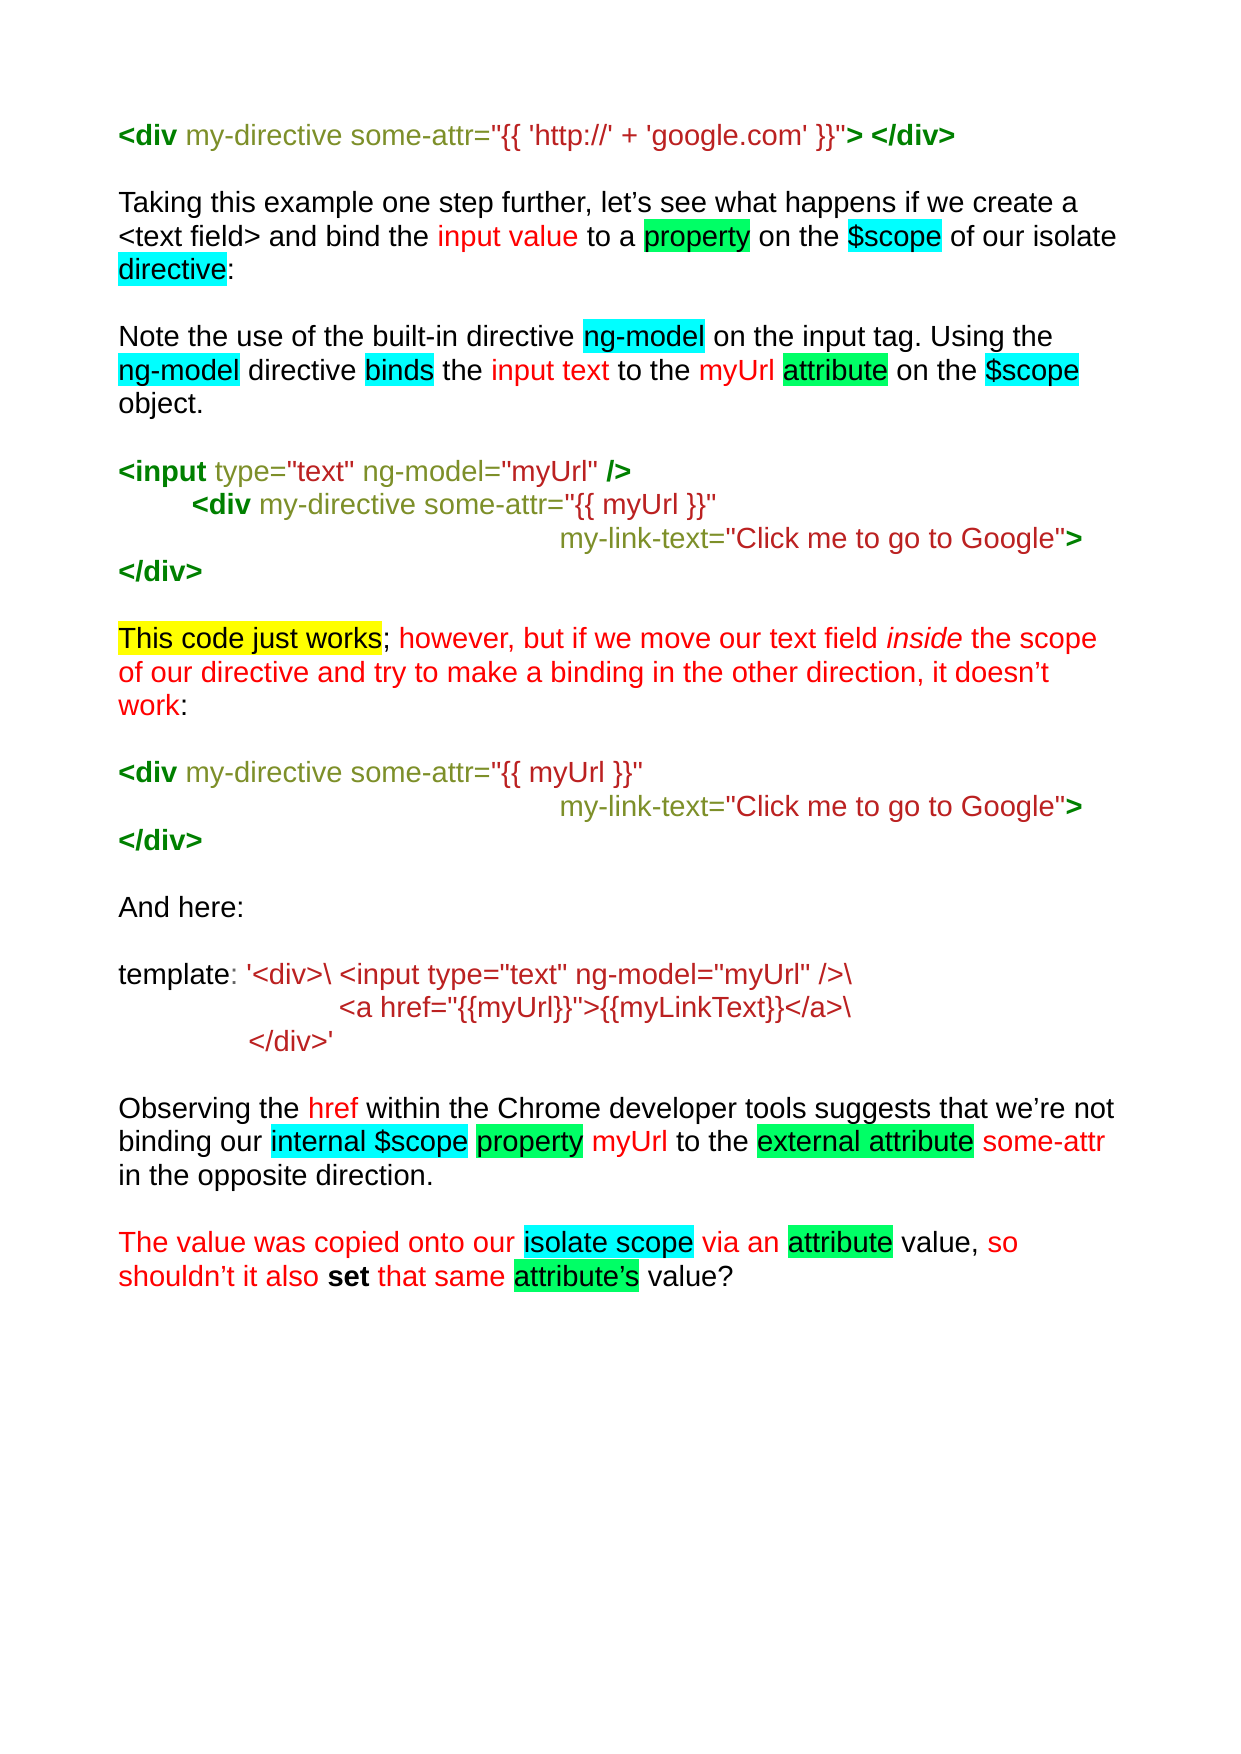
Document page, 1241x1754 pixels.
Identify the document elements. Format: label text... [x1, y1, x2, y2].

text Observing the href within the Chrome developer tools suggests that we’re not binding our internal $scope property myUrl to the external attribute some-attr in the opposite direction. [118, 1091, 1122, 1191]
text This code just works; however, but if we move our text field inside the scope of our directive and try to make a binding in the other direction, it doesn’t work: [118, 621, 1122, 722]
text my-link-text="Click me to go to Google"> [118, 789, 1122, 822]
text <div my-directive some-attr="{{ 'http://' + 'google.com' }}"> </div> [118, 118, 1122, 152]
text my-link-text="Click me to go to Google"> [118, 521, 1122, 554]
text <div my-directive some-attr="{{ myUrl }}" [118, 487, 1122, 521]
text </div> [118, 554, 1122, 588]
text <div my-directive some-attr="{{ myUrl }}" [118, 755, 1122, 789]
text The value was copied onto our isolate scope via an attribute value, so shouldn’t it also set that same attribute’s value? [118, 1225, 1122, 1292]
text </div>' [118, 1024, 1122, 1057]
text And here: [118, 889, 1122, 923]
text </div> [118, 822, 1122, 856]
text Taking this example one step further, let’s see what happens if we create a <text field> and bind the input value to a property on the $scope of our isolate directive: [118, 185, 1122, 286]
text <a href="{{myUrl}}">{{myLinkText}}</a>\ [118, 990, 1122, 1024]
text Note the use of the built-in directive ng-model on the input tag. Using the [118, 319, 1122, 353]
text ng-model directive binds the input text to the myUrl attribute on the $scope object. [118, 353, 1122, 420]
text template: '<div>\ <input type="text" ng-model="myUrl" />\ [118, 957, 1122, 990]
text <input type="text" ng-model="myUrl" /> [118, 453, 1122, 487]
